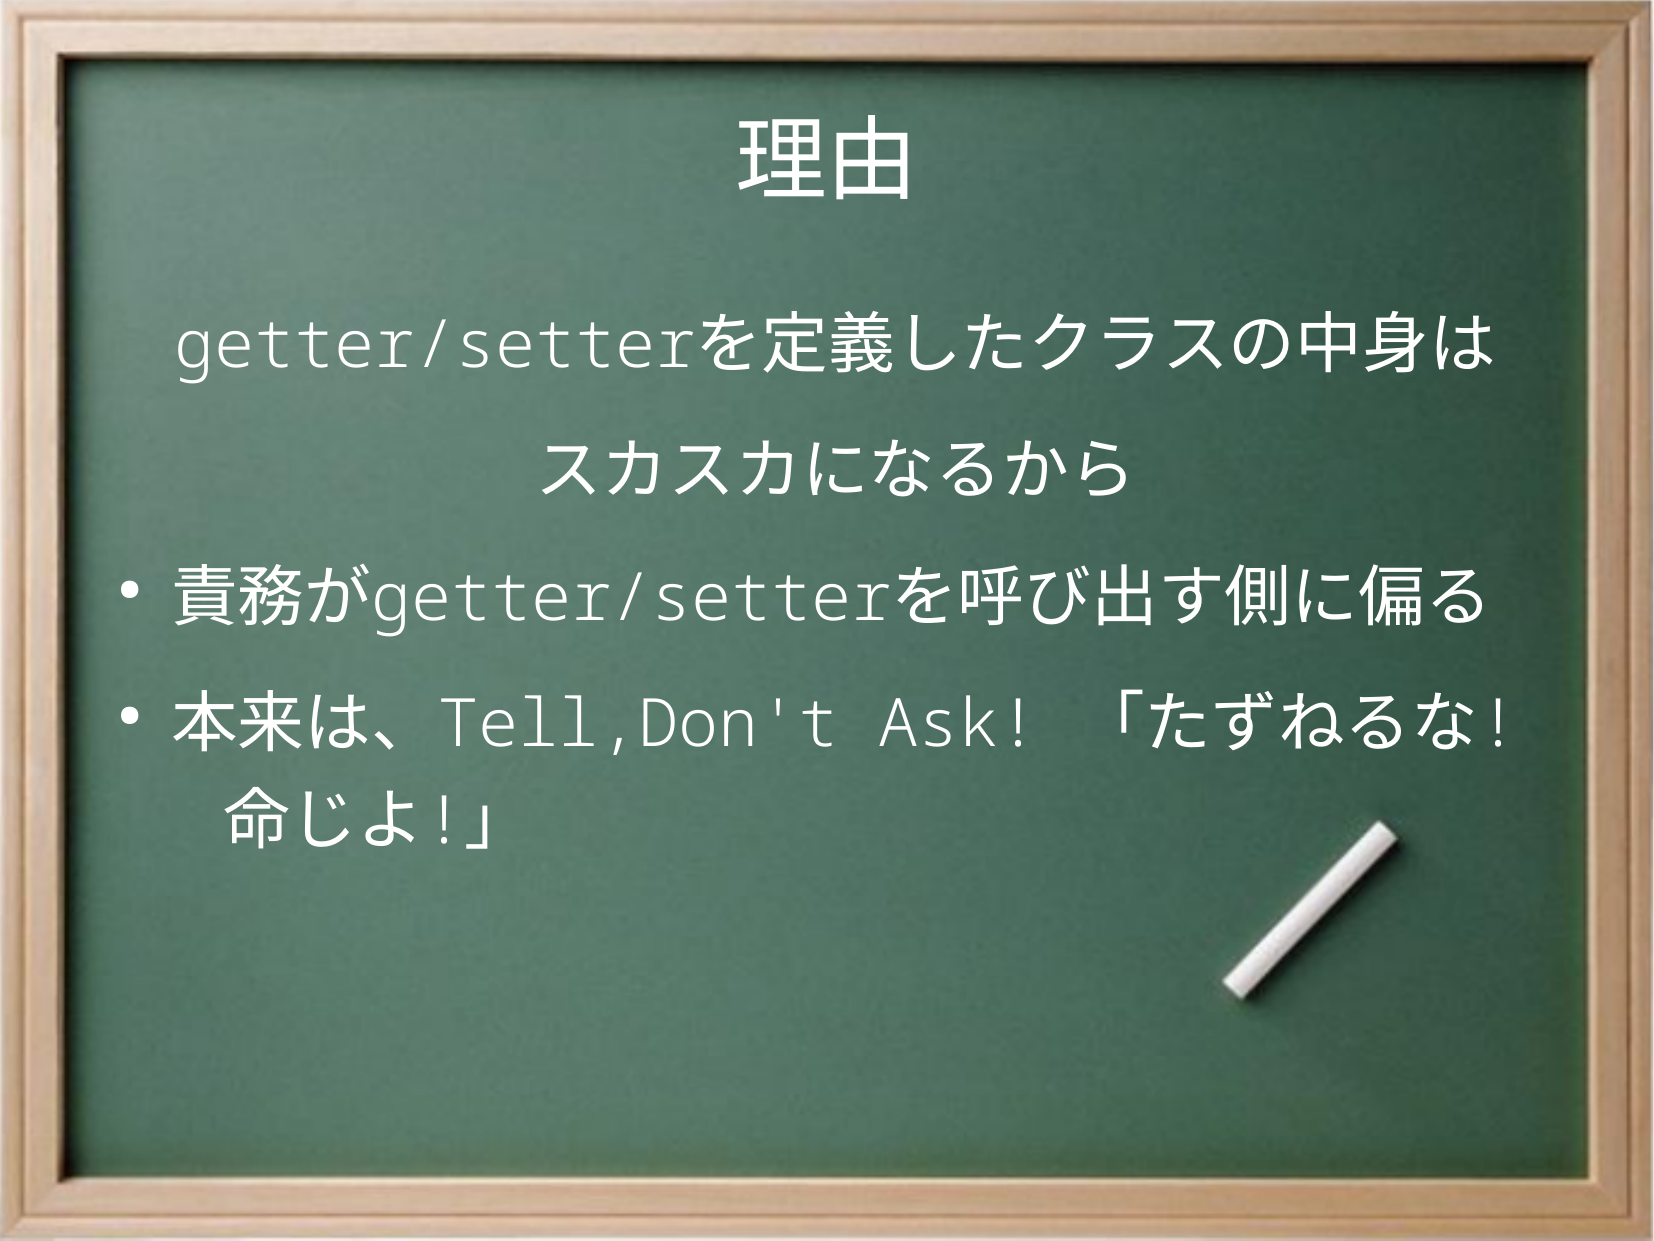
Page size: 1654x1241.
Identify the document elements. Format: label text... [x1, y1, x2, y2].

picture [0, 0, 1654, 1241]
list getter/setterを定義したクラスの中身は スカスカになるから 責務がgetter/setterを呼び出す側に偏る 本来は、Tell,Don't Ask! 「たずねるな! 命じよ!」 [82, 290, 1571, 1094]
title 理由 [82, 56, 1571, 250]
